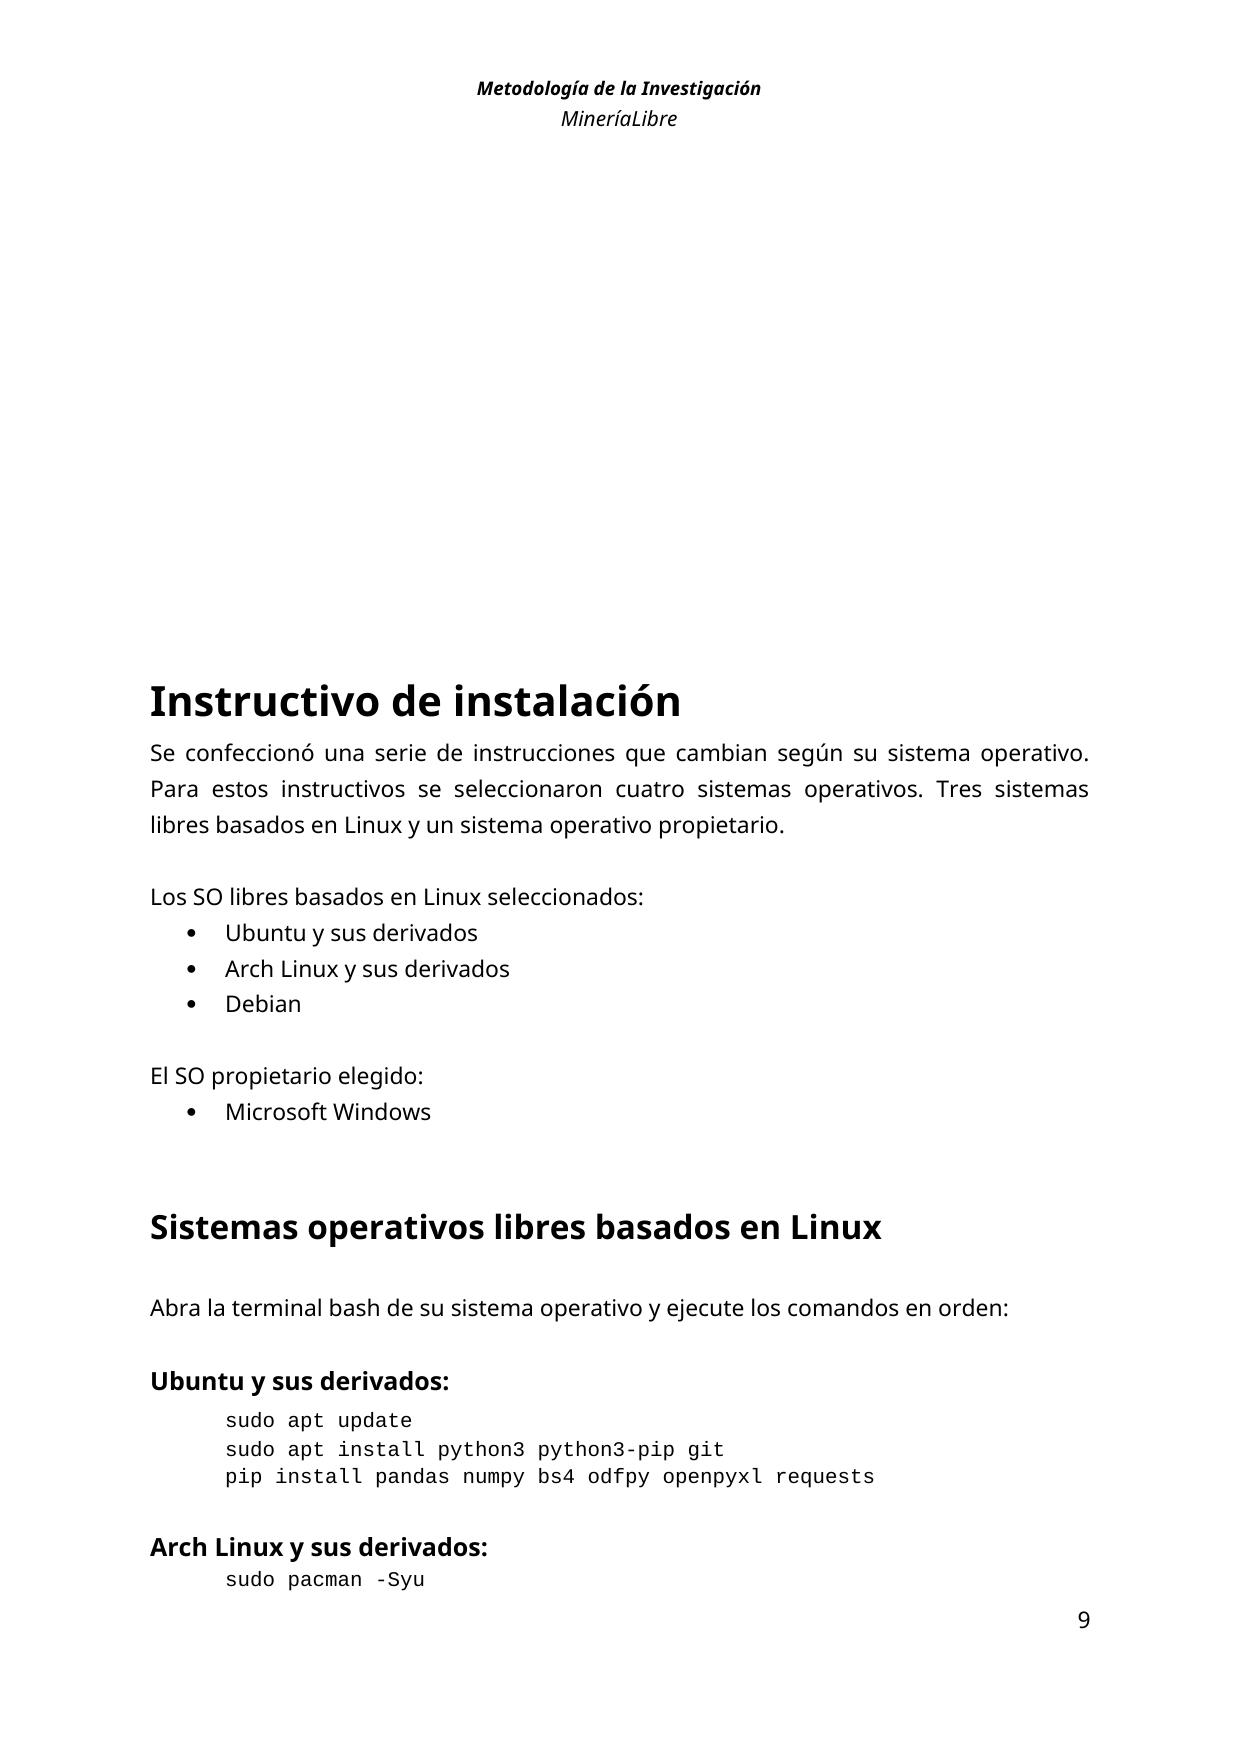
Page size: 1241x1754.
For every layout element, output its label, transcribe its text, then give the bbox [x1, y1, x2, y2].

list Arch Linux y sus derivados [187, 952, 1090, 984]
text Sistemas operativos libres basados en Linux [150, 1204, 1090, 1249]
list Ubuntu y sus derivados [187, 917, 1090, 948]
list Microsoft Windows [187, 1096, 1090, 1127]
text sudo apt update [150, 1403, 1090, 1434]
text Los SO libres basados en Linux seleccionados: [150, 881, 1090, 912]
text El SO propietario elegido: [150, 1060, 1090, 1092]
list Debian [187, 988, 1090, 1020]
text Ubuntu y sus derivados: [150, 1364, 1090, 1398]
text sudo pacman -Syu [150, 1569, 1090, 1592]
text Se confeccionó una serie de instrucciones que cambian según su sistema operativo. Para estos instructivos se seleccionaron cuatro sistemas operativos. Tres sistemas libres basados en Linux y un sistema operativo propietario. [150, 737, 1090, 840]
text sudo apt install python3 python3-pip git [150, 1439, 1090, 1463]
text Arch Linux y sus derivados: [150, 1529, 1090, 1563]
text Abra la terminal bash de su sistema operativo y ejecute los comandos en orden: [150, 1292, 1090, 1323]
text Instructivo de instalación [150, 672, 1090, 728]
text pip install pandas numpy bs4 odfpy openpyxl requests [150, 1466, 1090, 1490]
